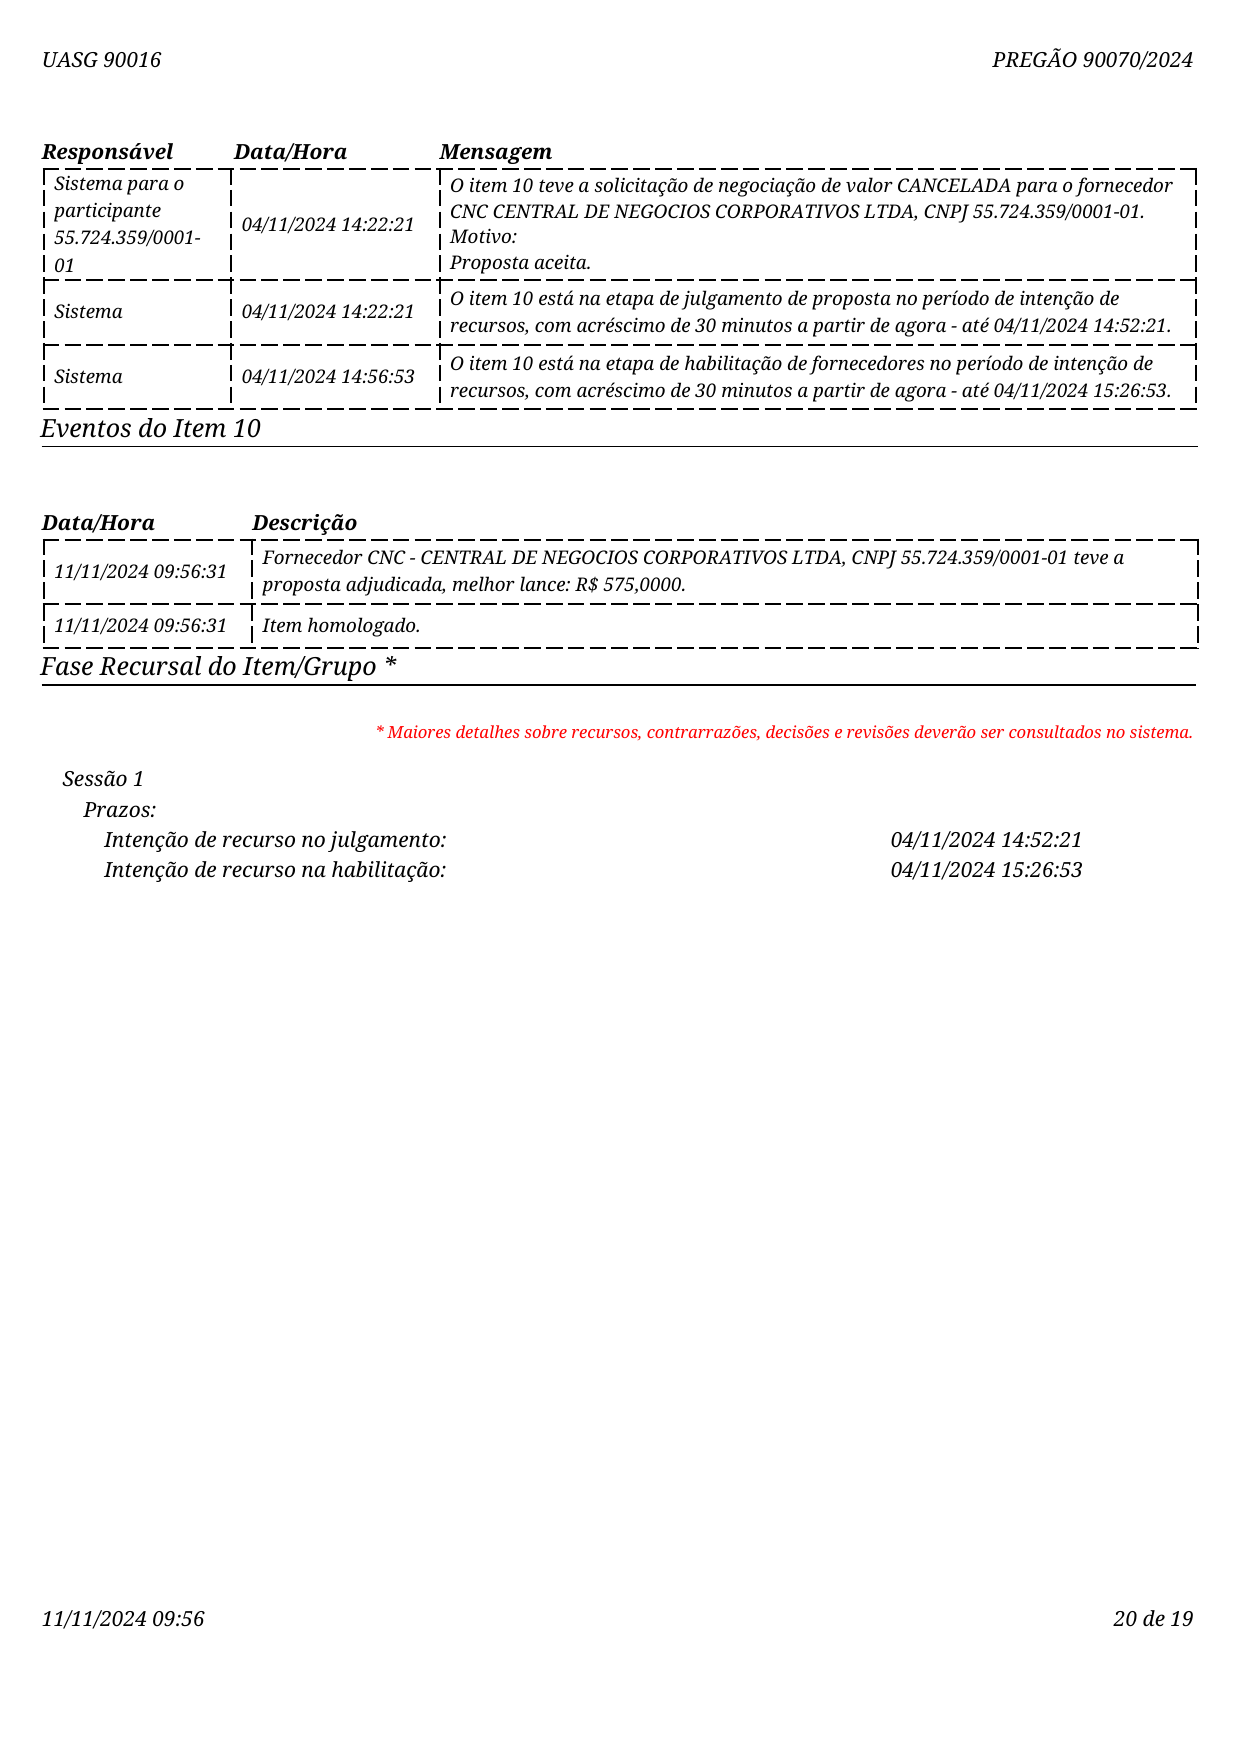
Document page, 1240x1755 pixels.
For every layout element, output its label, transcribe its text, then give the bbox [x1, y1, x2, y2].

table_header [518, 764, 1085, 825]
table_cell Intenção de recurso na habilitação: [63, 855, 518, 885]
table_cell Sistema [44, 344, 231, 408]
table_header Sistema para o participante 55.724.359/0001-01 [44, 168, 231, 279]
table_cell Intenção de recurso no julgamento: [63, 825, 518, 855]
table_cell 04/11/2024 14:22:21 [231, 279, 439, 344]
text Responsável Data/Hora Mensagem [42, 137, 1196, 166]
table_cell Sistema [44, 279, 231, 344]
text Data/Hora Descrição [42, 508, 1196, 536]
table_header O item 10 teve a solicitação de negociação de valor CANCELADA para o fornecedor CNC CENTRAL DE NEGOCIOS CORPORATIVOS LTDA, CNPJ 55.724.359/0001-01. Motivo: Proposta aceita. [440, 168, 1196, 279]
table_header Fornecedor CNC - CENTRAL DE NEGOCIOS CORPORATIVOS LTDA, CNPJ 55.724.359/0001-01 teve a proposta adjudicada, melhor lance: R$ 575,0000. [252, 539, 1198, 603]
table_header Sessão 1 Prazos: [63, 764, 518, 825]
table_header 04/11/2024 14:22:21 [231, 168, 439, 279]
text Eventos do Item 10 [40, 410, 1196, 444]
text * Maiores detalhes sobre recursos, contrarrazões, decisões e revisões deverão ser consultados no sistema. [42, 720, 1196, 743]
table_cell O item 10 está na etapa de habilitação de fornecedores no período de intenção de recursos, com acréscimo de 30 minutos a partir de agora - até 04/11/2024 15:26:53. [440, 344, 1196, 408]
table_header 11/11/2024 09:56:31 [44, 539, 252, 603]
table_cell 04/11/2024 15:26:53 [518, 855, 1085, 885]
table_cell 04/11/2024 14:56:53 [231, 344, 439, 408]
table_cell O item 10 está na etapa de julgamento de proposta no período de intenção de recursos, com acréscimo de 30 minutos a partir de agora - até 04/11/2024 14:52:21. [440, 279, 1196, 344]
table_cell 11/11/2024 09:56:31 [44, 603, 252, 647]
table_cell 04/11/2024 14:52:21 [518, 825, 1085, 855]
text Fase Recursal do Item/Grupo * [40, 649, 1196, 683]
table_cell Item homologado. [252, 603, 1198, 647]
